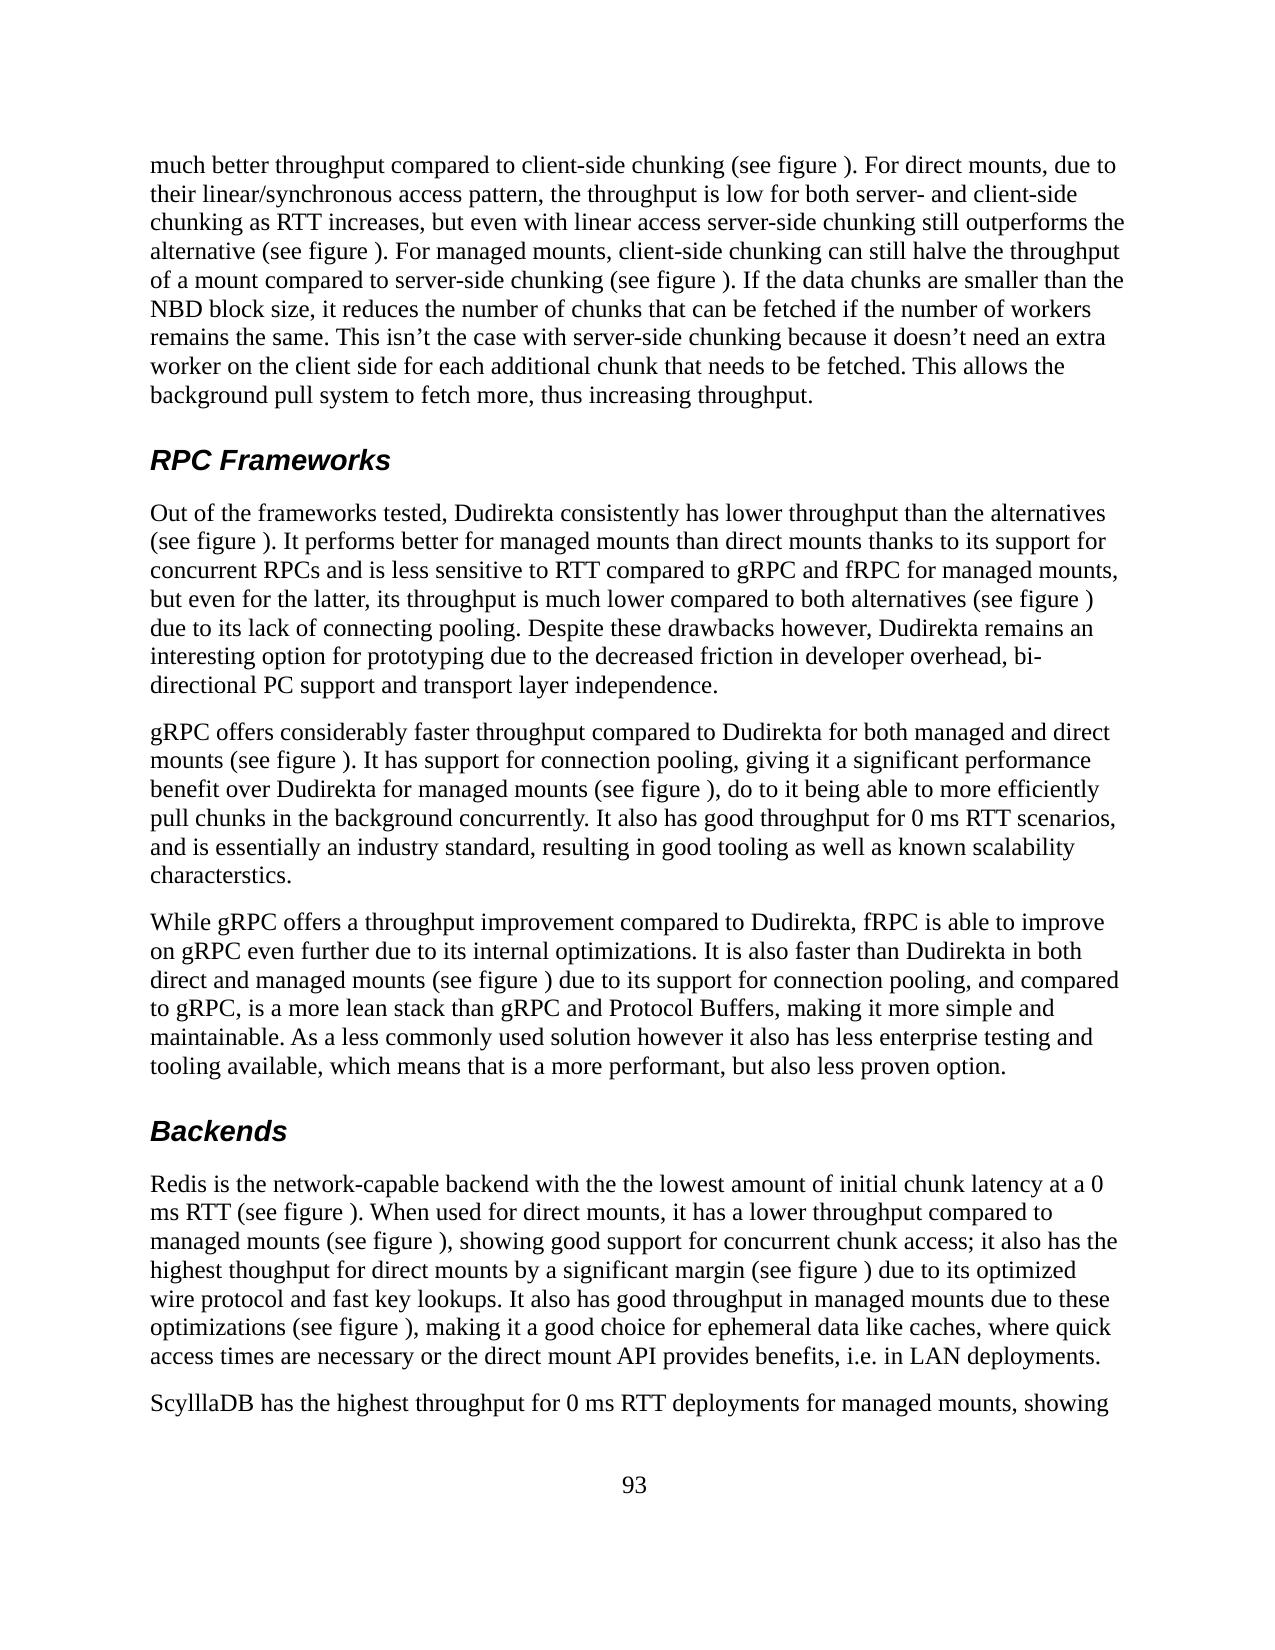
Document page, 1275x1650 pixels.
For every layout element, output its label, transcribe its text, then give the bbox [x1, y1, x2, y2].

subtitle Backends [150, 1114, 1125, 1147]
subtitle RPC Frameworks [150, 443, 1125, 476]
text much better throughput compared to client-side chunking (see figure ). For direct mounts, due to their linear/synchronous access pattern, the throughput is low for both server- and client-side chunking as RTT increases, but even with linear access server-side chunking still outperforms the alternative (see figure ). For managed mounts, client-side chunking can still halve the throughput of a mount compared to server-side chunking (see figure ). If the data chunks are smaller than the NBD block size, it reduces the number of chunks that can be fetched if the number of workers remains the same. This isn’t the case with server-side chunking because it doesn’t need an extra worker on the client side for each additional chunk that needs to be fetched. This allows the background pull system to fetch more, thus increasing throughput. [150, 150, 1125, 409]
text gRPC offers considerably faster throughput compared to Dudirekta for both managed and direct mounts (see figure ). It has support for connection pooling, giving it a significant performance benefit over Dudirekta for managed mounts (see figure ), do to it being able to more efficiently pull chunks in the background concurrently. It also has good throughput for 0 ms RTT scenarios, and is essentially an industry standard, resulting in good tooling as well as known scalability characterstics. [150, 717, 1125, 889]
text ScylllaDB has the highest throughput for 0 ms RTT deployments for managed mounts, showing [150, 1388, 1125, 1417]
text Out of the frameworks tested, Dudirekta consistently has lower throughput than the alternatives (see figure ). It performs better for managed mounts than direct mounts thanks to its support for concurrent RPCs and is less sensitive to RTT compared to gRPC and fRPC for managed mounts, but even for the latter, its throughput is much lower compared to both alternatives (see figure ) due to its lack of connecting pooling. Despite these drawbacks however, Dudirekta remains an interesting option for prototyping due to the decreased friction in developer overhead, bi-directional PC support and transport layer independence. [150, 498, 1125, 699]
text While gRPC offers a throughput improvement compared to Dudirekta, fRPC is able to improve on gRPC even further due to its internal optimizations. It is also faster than Dudirekta in both direct and managed mounts (see figure ) due to its support for connection pooling, and compared to gRPC, is a more lean stack than gRPC and Protocol Buffers, making it more simple and maintainable. As a less commonly used solution however it also has less enterprise testing and tooling available, which means that is a more performant, but also less proven option. [150, 907, 1125, 1080]
text Redis is the network-capable backend with the the lowest amount of initial chunk latency at a 0 ms RTT (see figure ). When used for direct mounts, it has a lower throughput compared to managed mounts (see figure ), showing good support for concurrent chunk access; it also has the highest thoughput for direct mounts by a significant margin (see figure ) due to its optimized wire protocol and fast key lookups. It also has good throughput in managed mounts due to these optimizations (see figure ), making it a good choice for ephemeral data like caches, where quick access times are necessary or the direct mount API provides benefits, i.e. in LAN deployments. [150, 1169, 1125, 1370]
